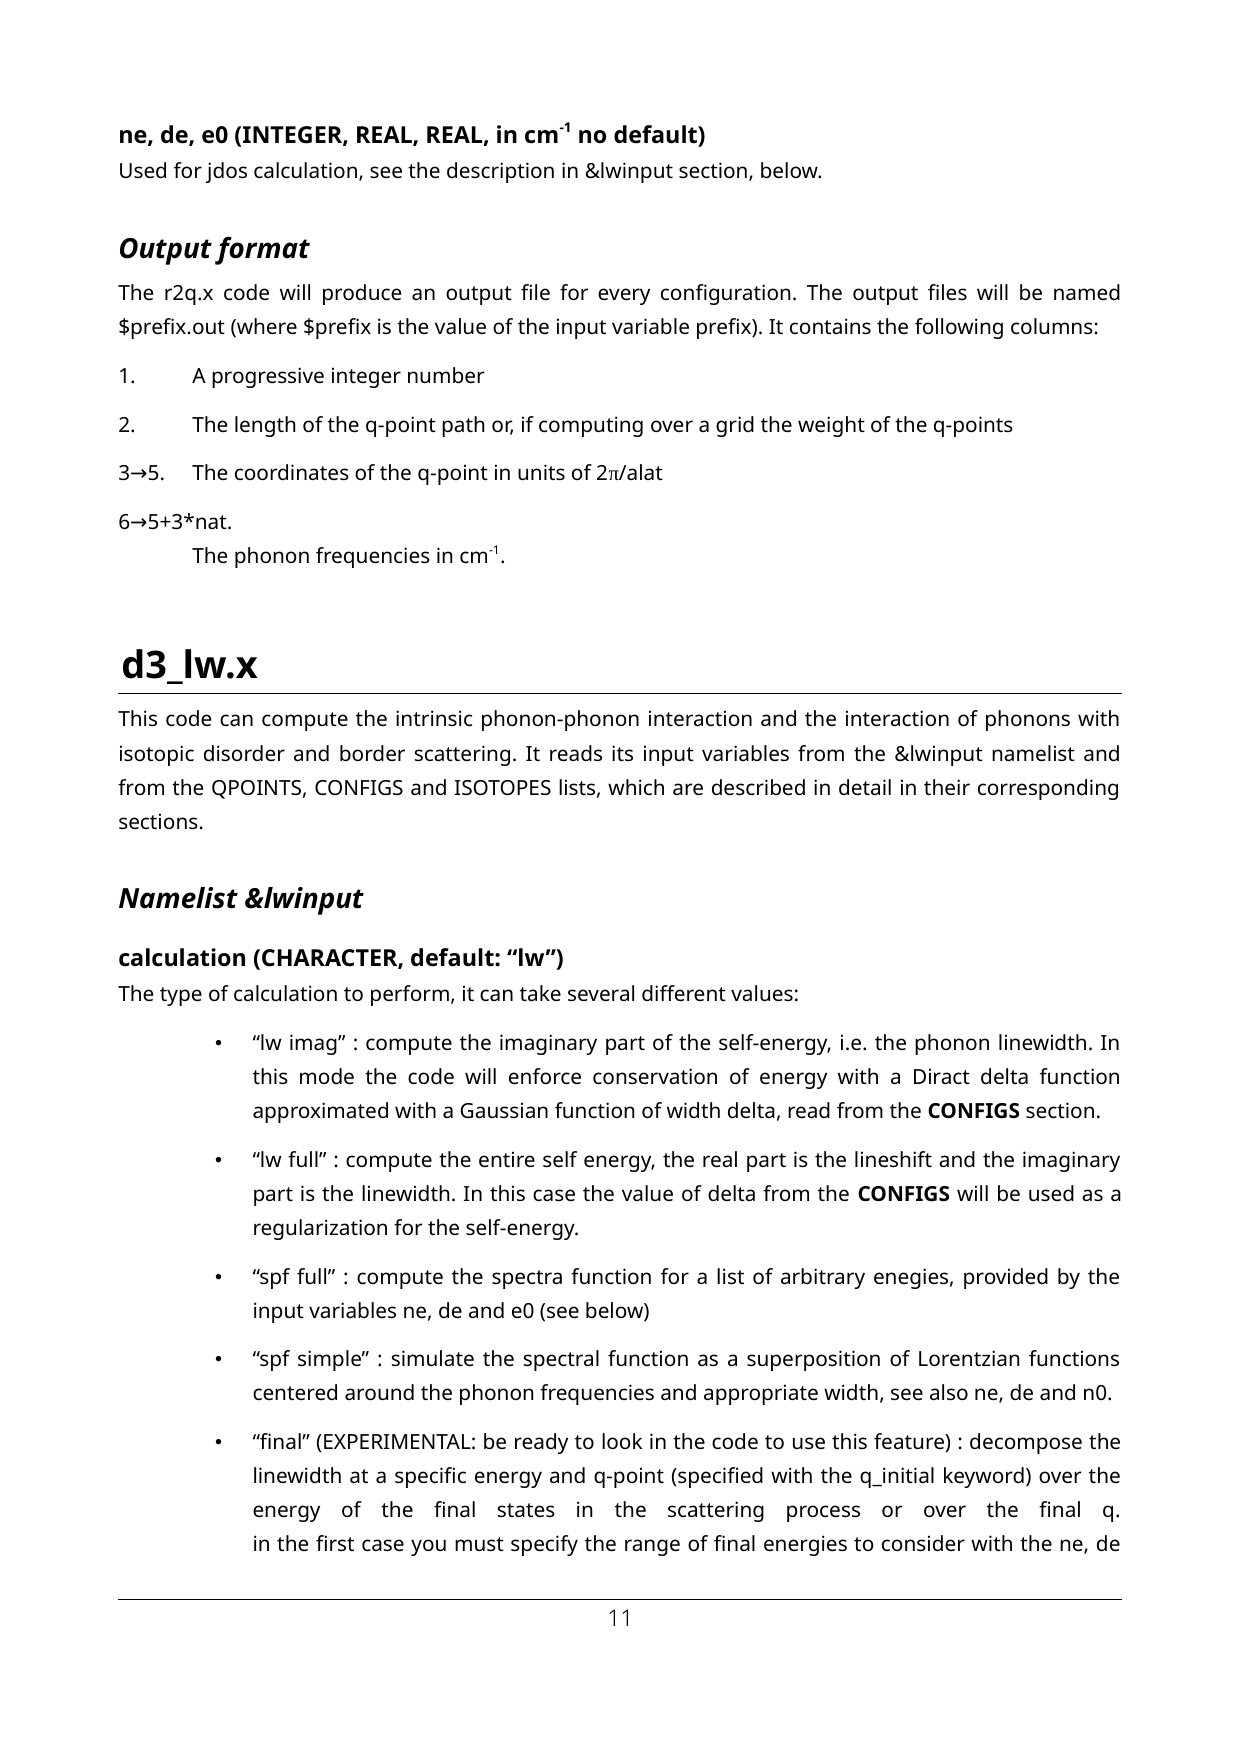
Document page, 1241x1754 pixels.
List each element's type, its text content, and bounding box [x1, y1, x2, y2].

subtitle Output format [118, 229, 1122, 266]
text Used for jdos calculation, see the description in &lwinput section, below. [118, 156, 1122, 184]
list “spf simple” : simulate the spectral function as a superposition of Lorentzian functions centered around the phonon frequencies and appropriate width, see also ne, de and n0. [215, 1344, 1122, 1407]
text 3→5. The coordinates of the q-point in units of 2π/alat [118, 458, 1122, 487]
text The type of calculation to perform, it can take several different values: [118, 979, 1122, 1008]
subtitle d3_lw.x [118, 635, 1122, 693]
subtitle calculation (CHARACTER, default: “lw”) [118, 942, 1122, 973]
text 2. The length of the q-point path or, if computing over a grid the weight of the q-points [118, 410, 1122, 438]
list “spf full” : compute the spectra function for a list of arbitrary enegies, provided by the input variables ne, de and e0 (see below) [215, 1262, 1122, 1324]
text The r2q.x code will produce an output file for every configuration. The output files will be named $prefix.out (where $prefix is the value of the input variable prefix). It contains the following columns: [118, 278, 1122, 341]
text This code can compute the intrinsic phonon-phonon interaction and the interaction of phonons with isotopic disorder and border scattering. It reads its input variables from the &lwinput namelist and from the QPOINTS, CONFIGS and ISOTOPES lists, which are described in detail in their corresponding sections. [118, 704, 1122, 835]
subtitle Namelist &lwinput [118, 879, 1122, 917]
list “lw full” : compute the entire self energy, the real part is the lineshift and the imaginary part is the linewidth. In this case the value of delta from the CONFIGS will be used as a regularization for the self-energy. [215, 1145, 1122, 1242]
text 1. A progressive integer number [118, 361, 1122, 389]
text 6→5+3*nat. The phonon frequencies in cm-1. [118, 507, 1122, 569]
subtitle ne, de, e0 (INTEGER, REAL, REAL, in cm-1 no default) [118, 118, 1122, 150]
list “lw imag” : compute the imaginary part of the self-energy, i.e. the phonon linewidth. In this mode the code will enforce conservation of energy with a Diract delta function approximated with a Gaussian function of width delta, read from the CONFIGS section. [215, 1028, 1122, 1125]
list “final” (EXPERIMENTAL: be ready to look in the code to use this feature) : decompose the linewidth at a specific energy and q-point (specified with the q_initial keyword) over the energy of the final states in the scattering process or over the final q. in the first case you must specify the range of final energies to consider with the ne, de [215, 1427, 1122, 1558]
